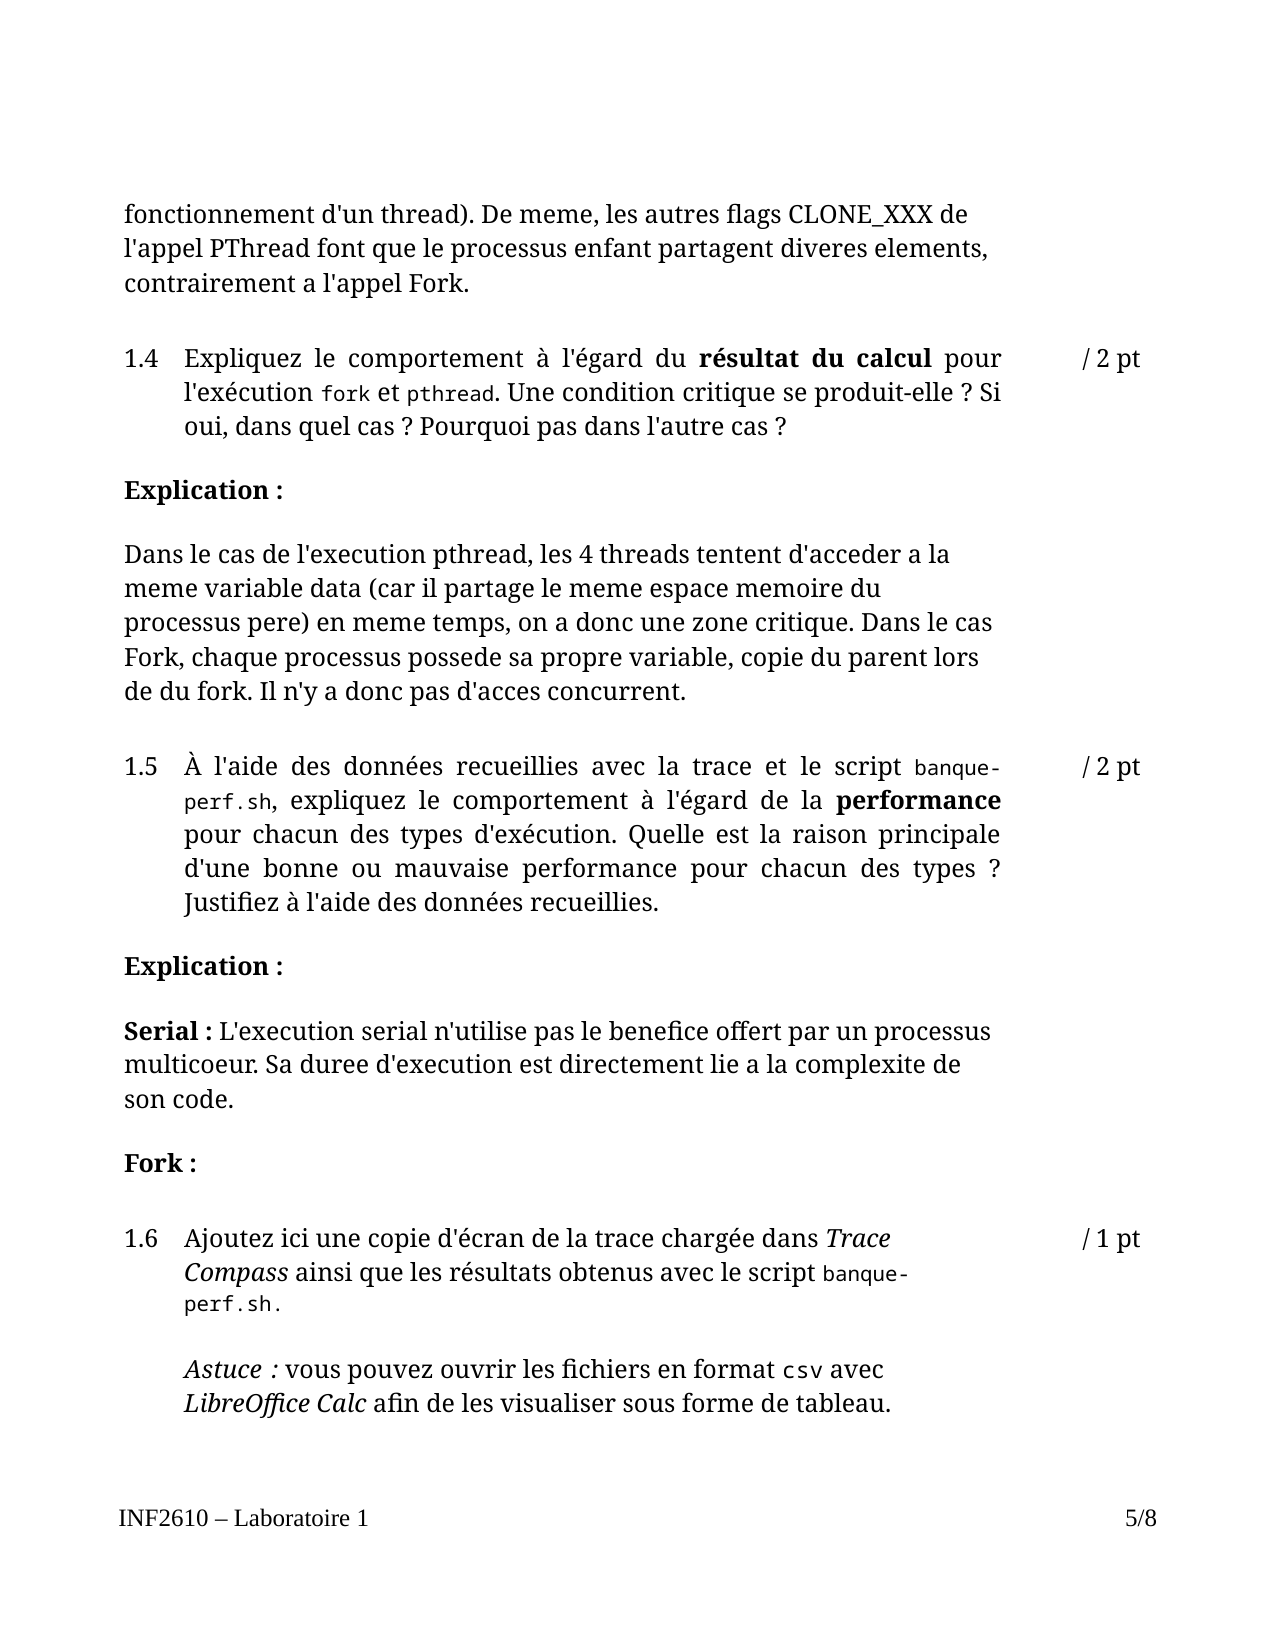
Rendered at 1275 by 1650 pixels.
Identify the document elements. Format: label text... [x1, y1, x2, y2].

table_cell [1077, 176, 1155, 320]
table_cell Ajoutez ici une copie d'écran de la trace chargée dans Trace Compass ainsi que les résultats obtenus avec le script banque-perf.sh. Astuce : vous pouvez ouvrir les fichiers en format csv avec LibreOffice Calc afin de les visualiser sous forme de tableau. [118, 1200, 1007, 1440]
table_cell [1008, 320, 1077, 728]
table_cell / 2 pt [1077, 728, 1155, 1200]
table_cell [1008, 1200, 1077, 1440]
table_cell [1008, 728, 1077, 1200]
table_cell À l'aide des données recueillies avec la trace et le script banque-perf.sh, expliquez le comportement à l'égard de la performance pour chacun des types d'exécution. Quelle est la raison principale d'une bonne ou mauvaise performance pour chacun des types ? Justifiez à l'aide des données recueillies. Explication : Serial : L'execution serial n'utilise pas le benefice offert par un processus multicoeur. Sa duree d'execution est directement lie a la complexite de son code. Fork : [118, 728, 1007, 1200]
table_cell Expliquez le comportement à l'égard du résultat du calcul pour l'exécution fork et pthread. Une condition critique se produit-elle ? Si oui, dans quel cas ? Pourquoi pas dans l'autre cas ? Explication : Dans le cas de l'execution pthread, les 4 threads tentent d'acceder a la meme variable data (car il partage le meme espace memoire du processus pere) en meme temps, on a donc une zone critique. Dans le cas Fork, chaque processus possede sa propre variable, copie du parent lors de du fork. Il n'y a donc pas d'acces concurrent. [118, 320, 1007, 728]
table_cell / 2 pt [1077, 320, 1155, 728]
table_cell [1008, 176, 1077, 320]
table_cell / 1 pt [1077, 1200, 1155, 1440]
table_cell fonctionnement d'un thread). De meme, les autres flags CLONE_XXX de l'appel PThread font que le processus enfant partagent diveres elements, contrairement a l'appel Fork. [118, 176, 1007, 320]
